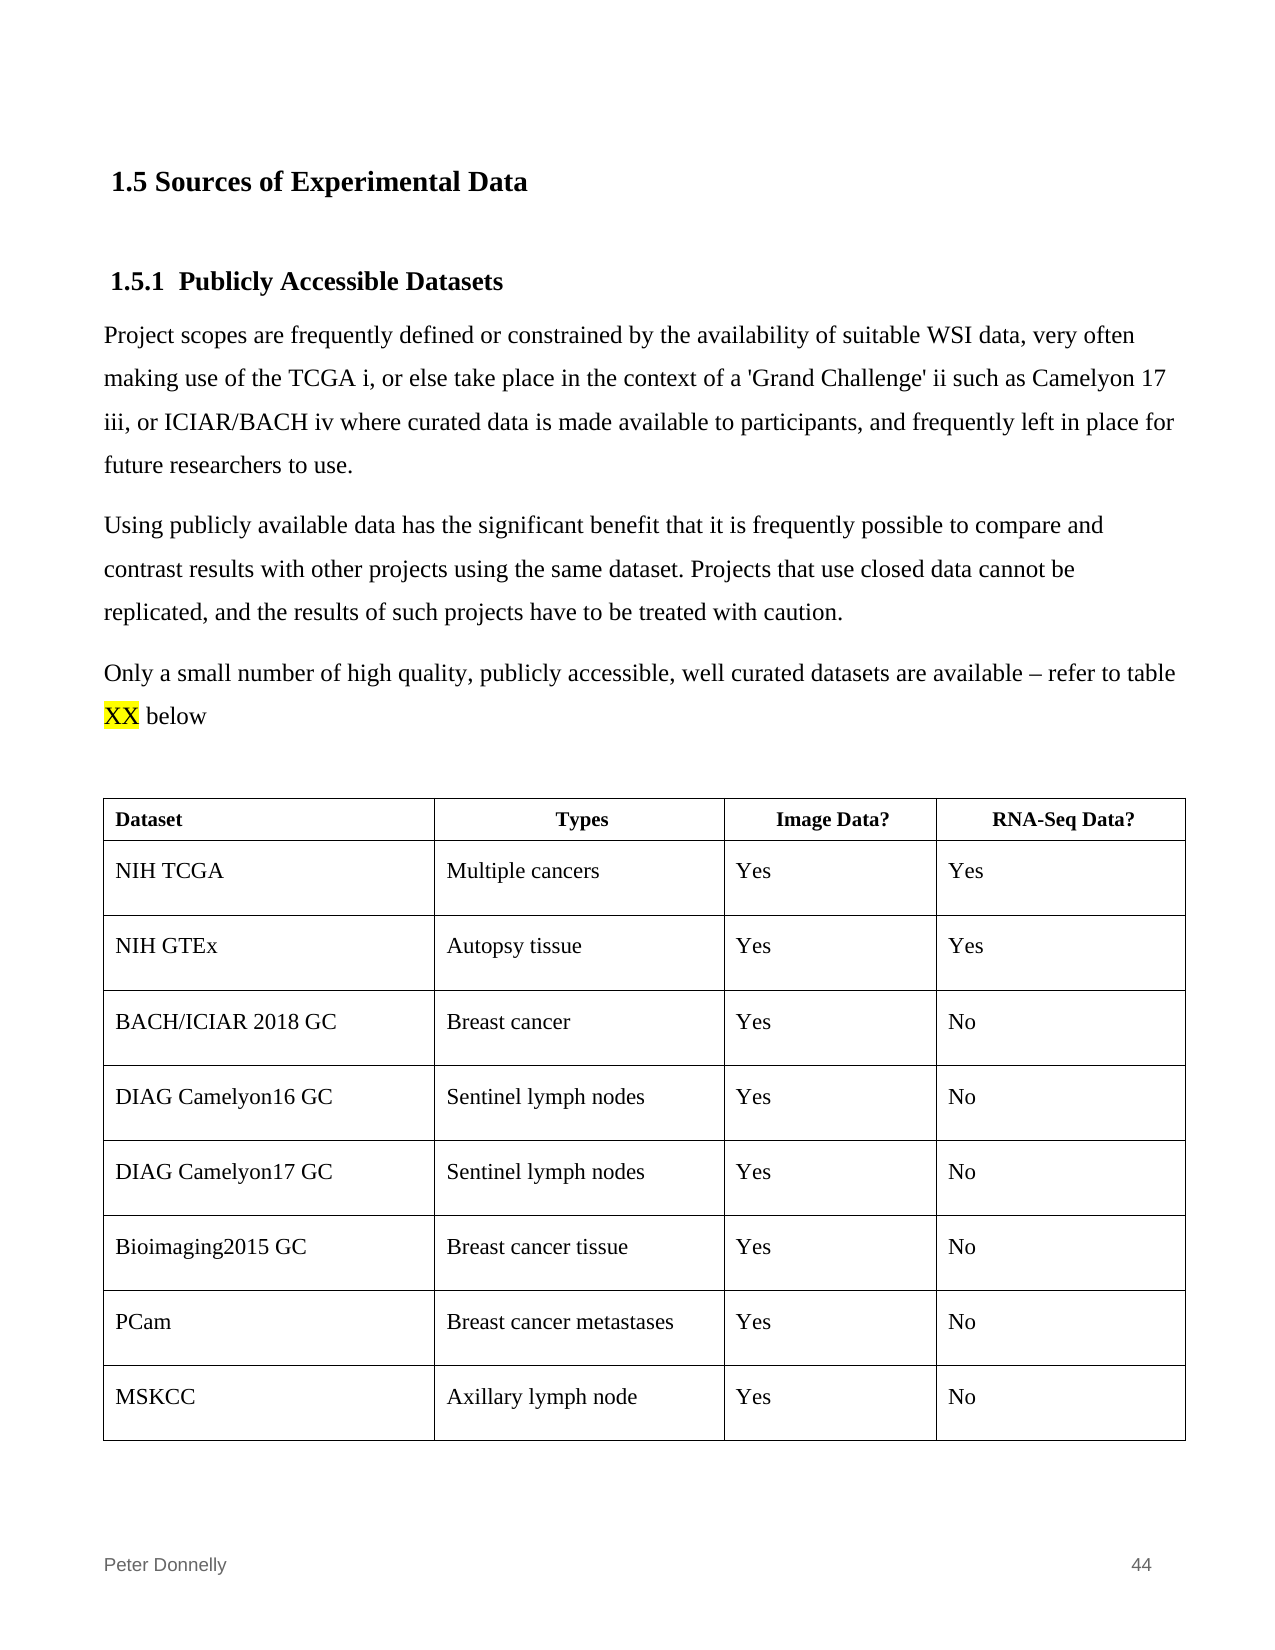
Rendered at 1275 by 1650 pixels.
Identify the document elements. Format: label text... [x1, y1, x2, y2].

table_cell Breast cancer [435, 991, 724, 1065]
table_cell MSKCC [104, 1366, 434, 1440]
table_cell Breast cancer tissue [435, 1216, 724, 1290]
table_cell Yes [937, 916, 1185, 990]
table_cell Bioimaging2015 GC [104, 1216, 434, 1290]
table_header Types [435, 799, 724, 839]
text Using publicly available data has the significant benefit that it is frequently possible to compare and contrast results with other projects using the same dataset. Projects that use closed data cannot be replicated, and the results of such projects have to be treated with caution. [103, 511, 1181, 626]
table_cell No [937, 991, 1185, 1065]
table_cell NIH TCGA [104, 841, 434, 915]
table_cell No [937, 1066, 1185, 1140]
table_header Image Data? [725, 799, 936, 839]
table_cell Autopsy tissue [435, 916, 724, 990]
table_cell Yes [725, 991, 936, 1065]
table_cell Yes [725, 916, 936, 990]
table_cell Yes [725, 1366, 936, 1440]
table_header Dataset [104, 799, 434, 839]
table_cell Yes [937, 841, 1185, 915]
text Only a small number of high quality, publicly accessible, well curated datasets are available – refer to table XX below [103, 658, 1181, 729]
table_cell Yes [725, 1066, 936, 1140]
table_cell PCam [104, 1291, 434, 1365]
table_cell BACH/ICIAR 2018 GC [104, 991, 434, 1065]
table_cell Yes [725, 841, 936, 915]
table_cell Sentinel lymph nodes [435, 1141, 724, 1215]
table_cell Multiple cancers [435, 841, 724, 915]
table_cell Axillary lymph node [435, 1366, 724, 1440]
table_cell NIH GTEx [104, 916, 434, 990]
table_cell Breast cancer metastases [435, 1291, 724, 1365]
subtitle Sources of Experimental Data [103, 164, 1181, 198]
text Project scopes are frequently defined or constrained by the availability of suitable WSI data, very often making use of the TCGA i, or else take place in the context of a 'Grand Challenge' ii such as Camelyon 17 iii, or ICIAR/BACH iv where curated data is made available to participants, and frequently left in place for future researchers to use. [103, 320, 1181, 478]
table_cell DIAG Camelyon17 GC [104, 1141, 434, 1215]
table_cell DIAG Camelyon16 GC [104, 1066, 434, 1140]
table_cell No [937, 1291, 1185, 1365]
table_cell No [937, 1141, 1185, 1215]
table_cell Yes [725, 1141, 936, 1215]
table_cell Yes [725, 1216, 936, 1290]
table_cell Sentinel lymph nodes [435, 1066, 724, 1140]
table_header RNA-Seq Data? [937, 799, 1185, 839]
table_cell Yes [725, 1291, 936, 1365]
table_cell No [937, 1366, 1185, 1440]
subtitle Publicly Accessible Datasets [103, 266, 1181, 297]
table_cell No [937, 1216, 1185, 1290]
